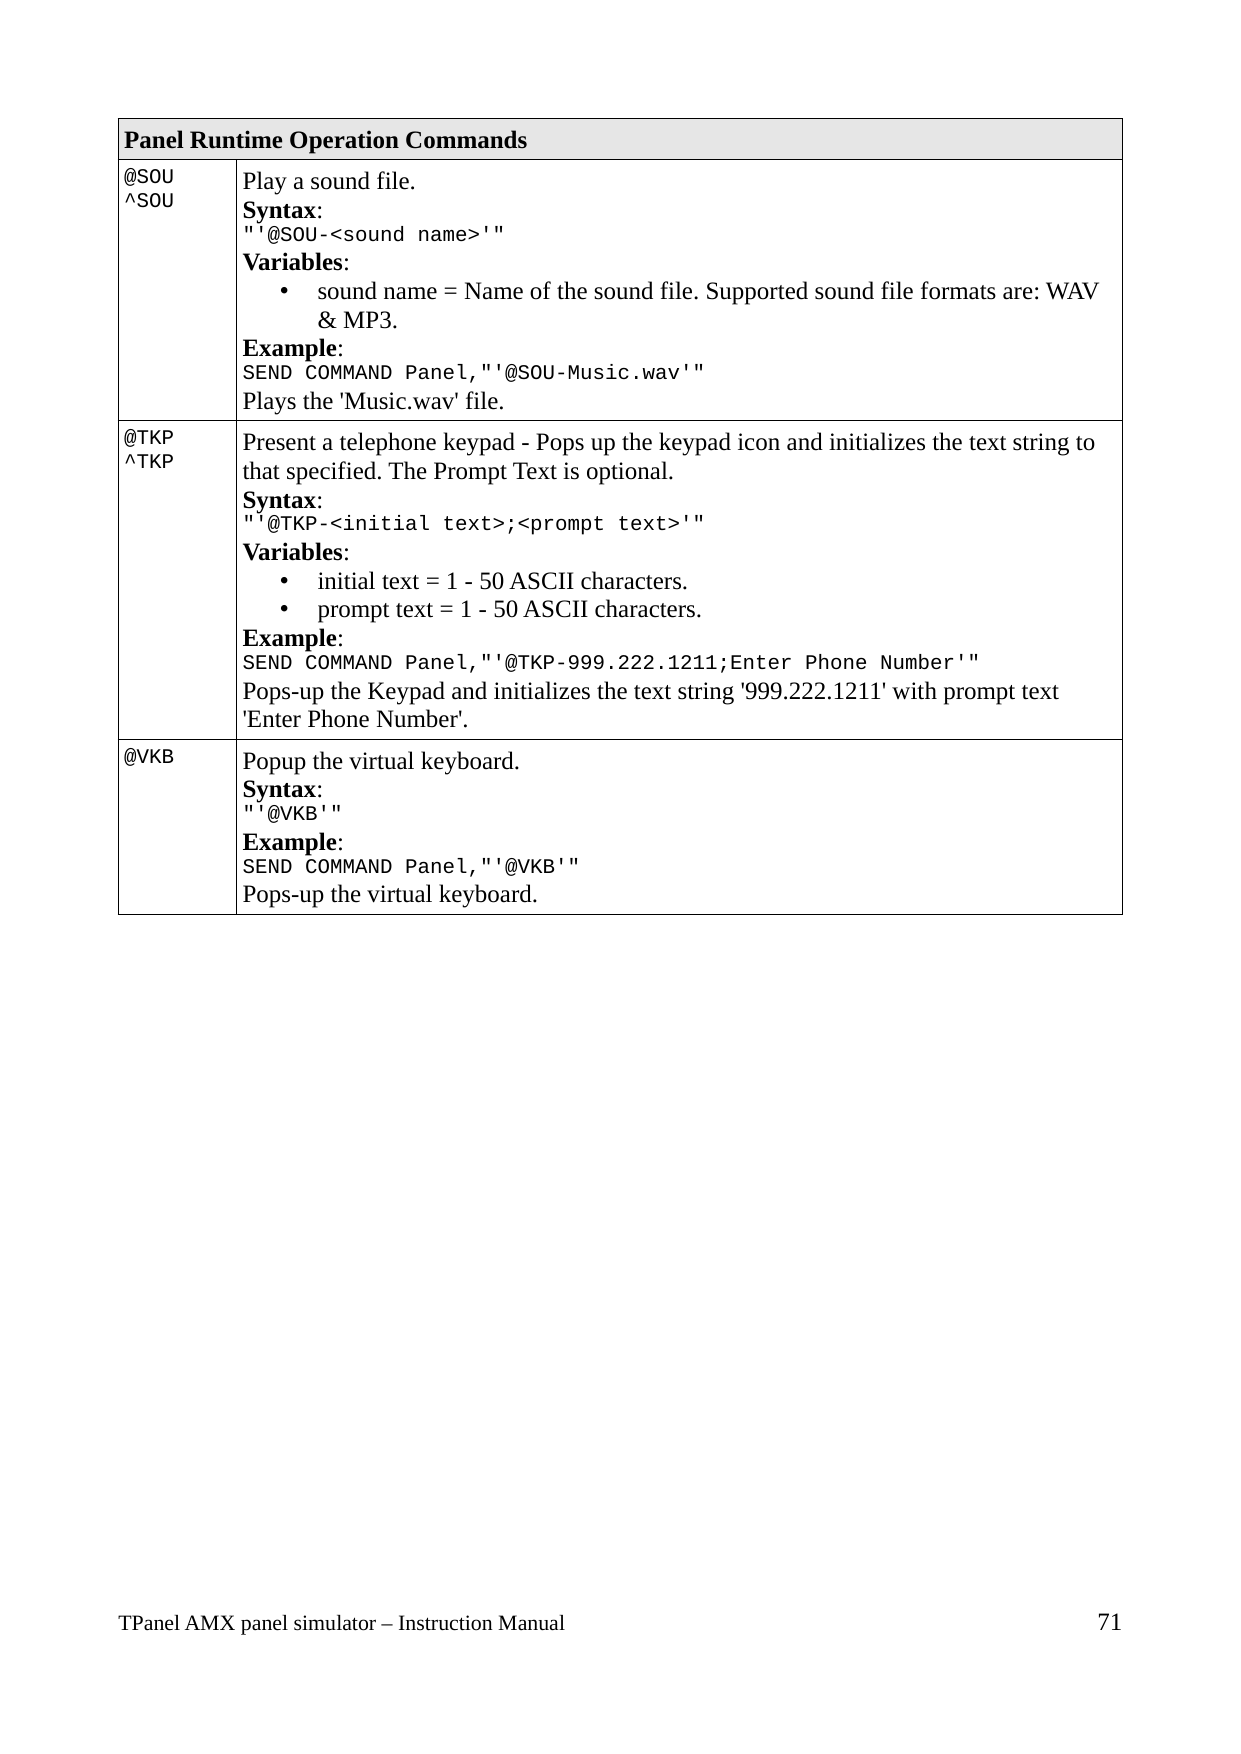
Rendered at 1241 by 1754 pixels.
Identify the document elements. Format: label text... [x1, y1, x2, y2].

table_cell Popup the virtual keyboard. Syntax: "'@VKB'" Example: SEND COMMAND Panel,"'@VKB'" Pops-up the virtual keyboard. [237, 740, 1122, 914]
table_cell Play a sound file. Syntax: "'@SOU-<sound name>'" Variables: sound name = Name of the sound file. Supported sound file formats are: WAV & MP3. Example: SEND COMMAND Panel,"'@SOU-Music.wav'" Plays the 'Music.wav' file. [237, 160, 1122, 420]
table_header Panel Runtime Operation Commands [119, 119, 1122, 159]
table_cell Present a telephone keypad - Pops up the keypad icon and initializes the text string to that specified. The Prompt Text is optional. Syntax: "'@TKP-<initial text>;<prompt text>'" Variables: initial text = 1 - 50 ASCII characters. prompt text = 1 - 50 ASCII characters. Example: SEND COMMAND Panel,"'@TKP-999.222.1211;Enter Phone Number'" Pops-up the Keypad and initializes the text string '999.222.1211' with prompt text 'Enter Phone Number'. [237, 421, 1122, 739]
table_cell @TKP ^TKP [119, 421, 236, 739]
table_cell @VKB [119, 740, 236, 914]
table_cell @SOU ^SOU [119, 160, 236, 420]
